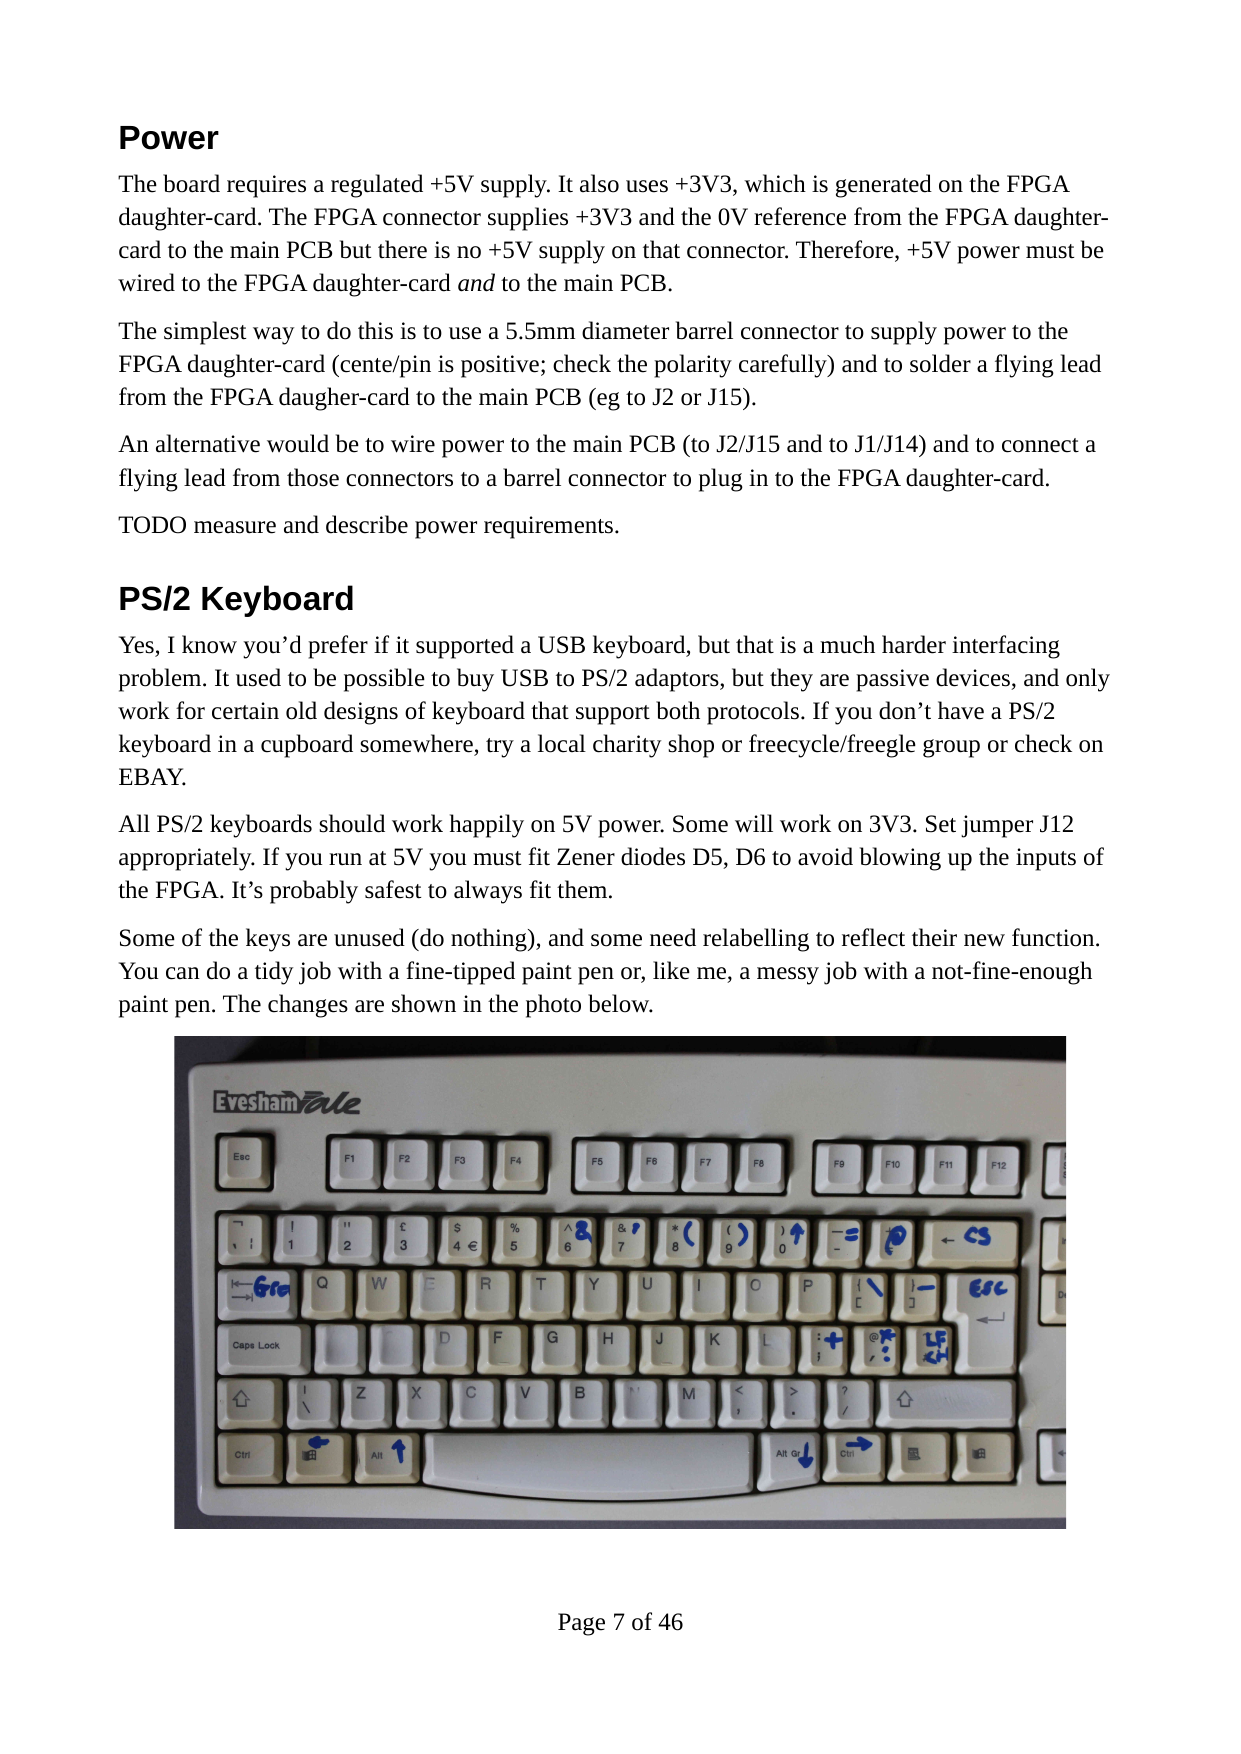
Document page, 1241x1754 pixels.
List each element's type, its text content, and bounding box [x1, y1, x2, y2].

text An alternative would be to wire power to the main PCB (to J2/J15 and to J1/J14) and to connect a flying lead from those connectors to a barrel connector to plug in to the FPGA daughter-card. [118, 429, 1122, 491]
text TODO measure and describe power requirements. [118, 510, 1122, 539]
subtitle PS/2 Keyboard [118, 579, 1122, 617]
text The simplest way to do this is to use a 5.5mm diameter barrel connector to supply power to the FPGA daughter-card (cente/pin is positive; check the polarity carefully) and to solder a flying lead from the FPGA daugher-card to the main PCB (eg to J2 or J15). [118, 316, 1122, 411]
text Some of the keys are unused (do nothing), and some need relabelling to reflect their new function. You can do a tidy job with a fine-tipped paint pen or, like me, a messy job with a not-fine-enough paint pen. The changes are shown in the photo below. [118, 923, 1122, 1018]
text All PS/2 keyboards should work happily on 5V power. Some will work on 3V3. Set jumper J12 appropriately. If you run at 5V you must fit Zener diodes D5, D6 to avoid blowing up the inputs of the FPGA. It’s probably safest to always fit them. [118, 809, 1122, 904]
subtitle Power [118, 118, 1122, 157]
text The board requires a regulated +5V supply. It also uses +3V3, which is generated on the FPGA daughter-card. The FPGA connector supplies +3V3 and the 0V reference from the FPGA daughter-card to the main PCB but there is no +5V supply on that connector. Therefore, +5V power must be wired to the FPGA daughter-card and to the main PCB. [118, 169, 1122, 297]
text Yes, I know you’d prefer if it supported a USB keyboard, but that is a much harder interfacing problem. It used to be possible to buy USB to PS/2 adaptors, but they are passive devices, and only work for certain old designs of keyboard that support both protocols. If you don’t have a PS/2 keyboard in a cupboard somewhere, try a local charity shop or freecycle/freegle group or check on EBAY. [118, 630, 1122, 791]
picture [174, 1036, 1067, 1529]
